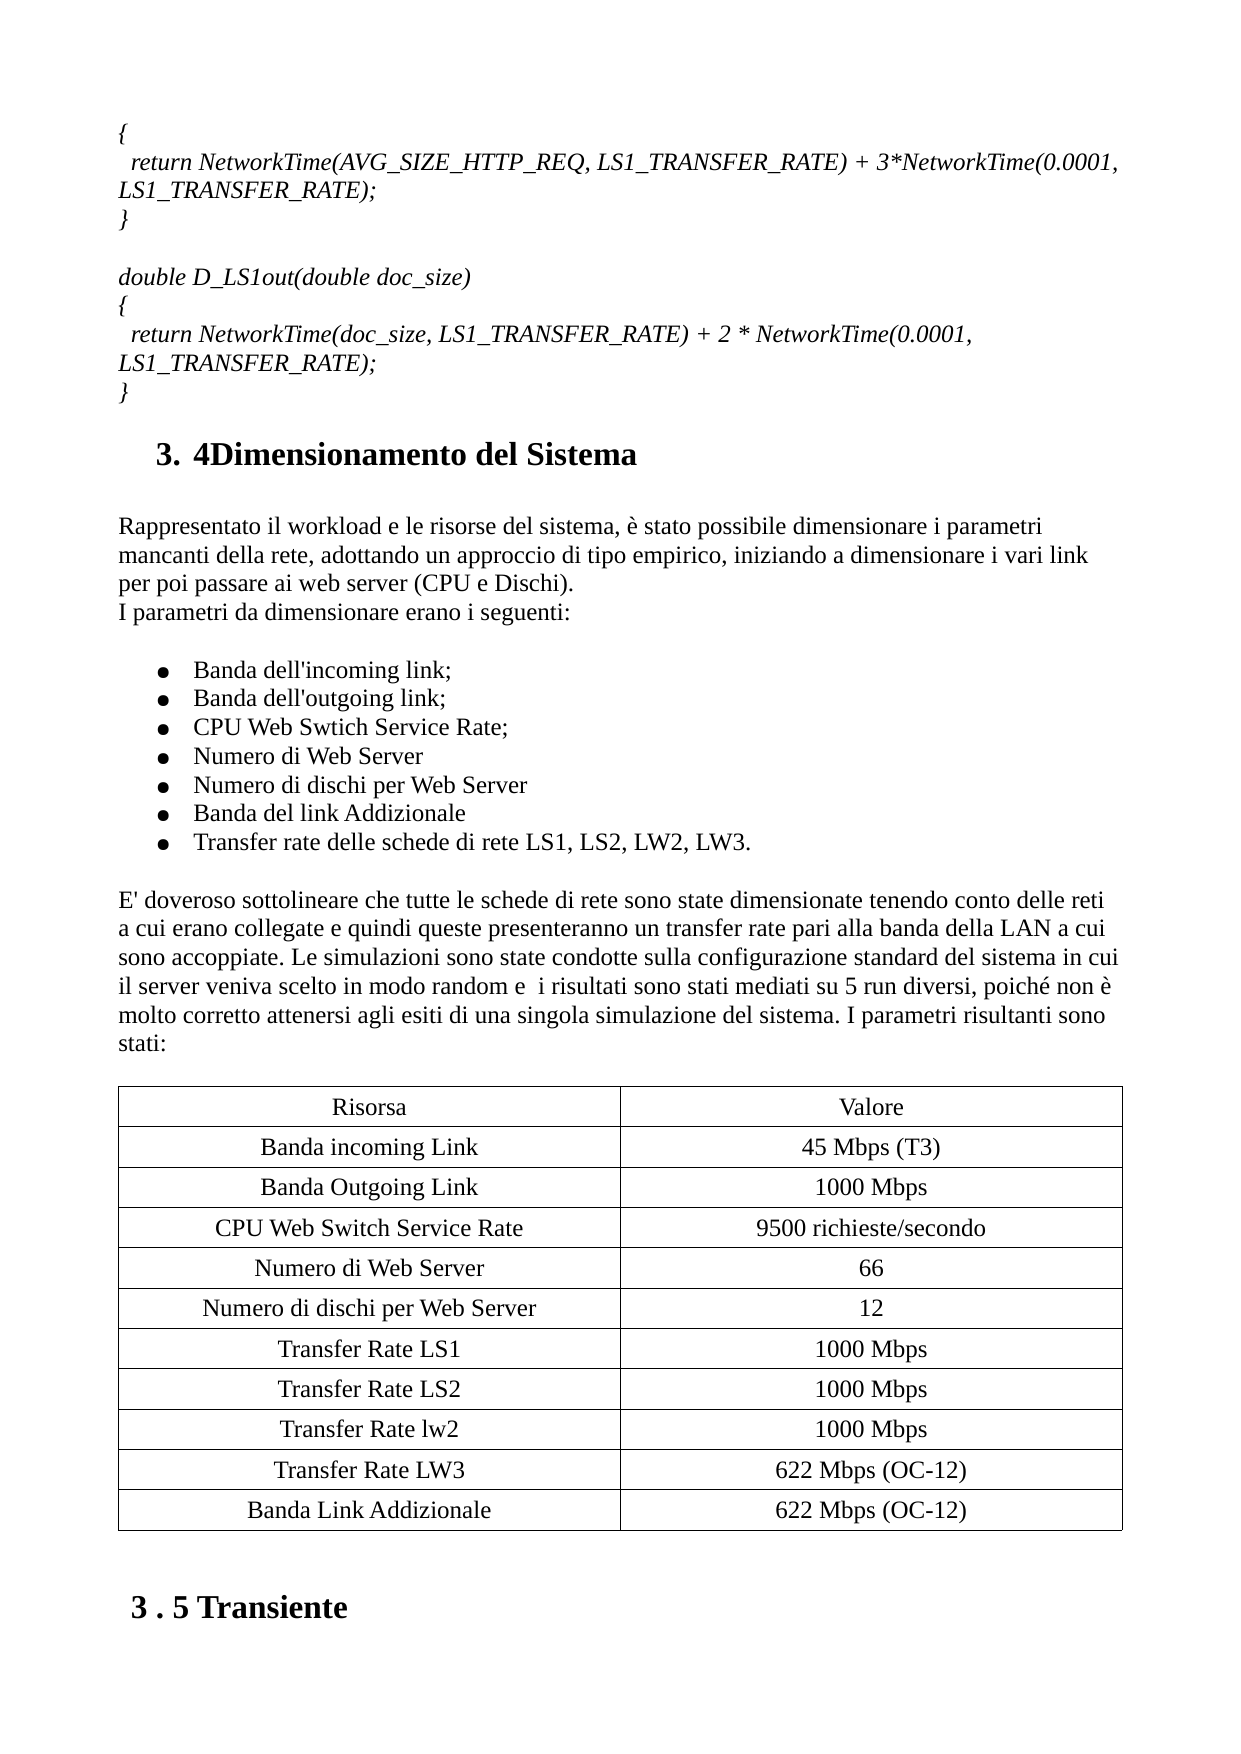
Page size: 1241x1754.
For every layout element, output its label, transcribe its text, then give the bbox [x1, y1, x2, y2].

list Banda dell'incoming link; [156, 655, 1122, 683]
table_cell 1000 Mbps [621, 1168, 1122, 1207]
text double D_LS1out(double doc_size) [118, 262, 1122, 291]
table_cell Transfer Rate LS1 [119, 1329, 620, 1368]
table_cell 622 Mbps (OC-12) [621, 1450, 1122, 1489]
table_cell Banda Link Addizionale [119, 1490, 620, 1529]
text return NetworkTime(doc_size, LS1_TRANSFER_RATE) + 2 * NetworkTime(0.0001, LS1_TRANSFER_RATE); [118, 319, 1122, 377]
text } [118, 204, 1122, 233]
text { [118, 291, 1122, 319]
table_cell 45 Mbps (T3) [621, 1127, 1122, 1167]
table_cell Numero di dischi per Web Server [119, 1289, 620, 1328]
list Numero di dischi per Web Server [156, 770, 1122, 798]
list Banda dell'outgoing link; [156, 683, 1122, 712]
table_cell Transfer Rate LS2 [119, 1369, 620, 1408]
text E' doveroso sottolineare che tutte le schede di rete sono state dimensionate tenendo conto delle reti a cui erano collegate e quindi queste presenteranno un transfer rate pari alla banda della LAN a cui sono accoppiate. Le simulazioni sono state condotte sulla configurazione standard del sistema in cui il server veniva scelto in modo random e i risultati sono stati mediati su 5 run diversi, poiché non è molto corretto attenersi agli esiti di una singola simulazione del sistema. I parametri risultanti sono stati: [118, 885, 1122, 1057]
table_cell 1000 Mbps [621, 1329, 1122, 1368]
table_cell Numero di Web Server [119, 1248, 620, 1288]
table_cell 622 Mbps (OC-12) [621, 1490, 1122, 1529]
text { [118, 118, 1122, 147]
table_cell 1000 Mbps [621, 1410, 1122, 1449]
list Banda del link Addizionale [156, 798, 1122, 827]
list CPU Web Swtich Service Rate; [156, 712, 1122, 741]
table_cell Transfer Rate lw2 [119, 1410, 620, 1449]
table_cell 66 [621, 1248, 1122, 1288]
text } [118, 377, 1122, 406]
table_cell 1000 Mbps [621, 1369, 1122, 1408]
list Transfer rate delle schede di rete LS1, LS2, LW2, LW3. [156, 827, 1122, 856]
table_cell CPU Web Switch Service Rate [119, 1208, 620, 1247]
table_header Valore [621, 1087, 1122, 1126]
text 3 . 5 Transiente [118, 1587, 1122, 1625]
text Rappresentato il workload e le risorse del sistema, è stato possibile dimensionare i parametri mancanti della rete, adottando un approccio di tipo empirico, iniziando a dimensionare i vari link per poi passare ai web server (CPU e Dischi). [118, 511, 1122, 597]
text return NetworkTime(AVG_SIZE_HTTP_REQ, LS1_TRANSFER_RATE) + 3*NetworkTime(0.0001, LS1_TRANSFER_RATE); [118, 147, 1122, 204]
table_header Risorsa [119, 1087, 620, 1126]
table_cell Transfer Rate LW3 [119, 1450, 620, 1489]
list 4Dimensionamento del Sistema [156, 434, 1122, 473]
table_cell Banda incoming Link [119, 1127, 620, 1167]
list Numero di Web Server [156, 741, 1122, 770]
text I parametri da dimensionare erano i seguenti: [118, 597, 1122, 626]
table_cell 12 [621, 1289, 1122, 1328]
table_cell Banda Outgoing Link [119, 1168, 620, 1207]
table_cell 9500 richieste/secondo [621, 1208, 1122, 1247]
